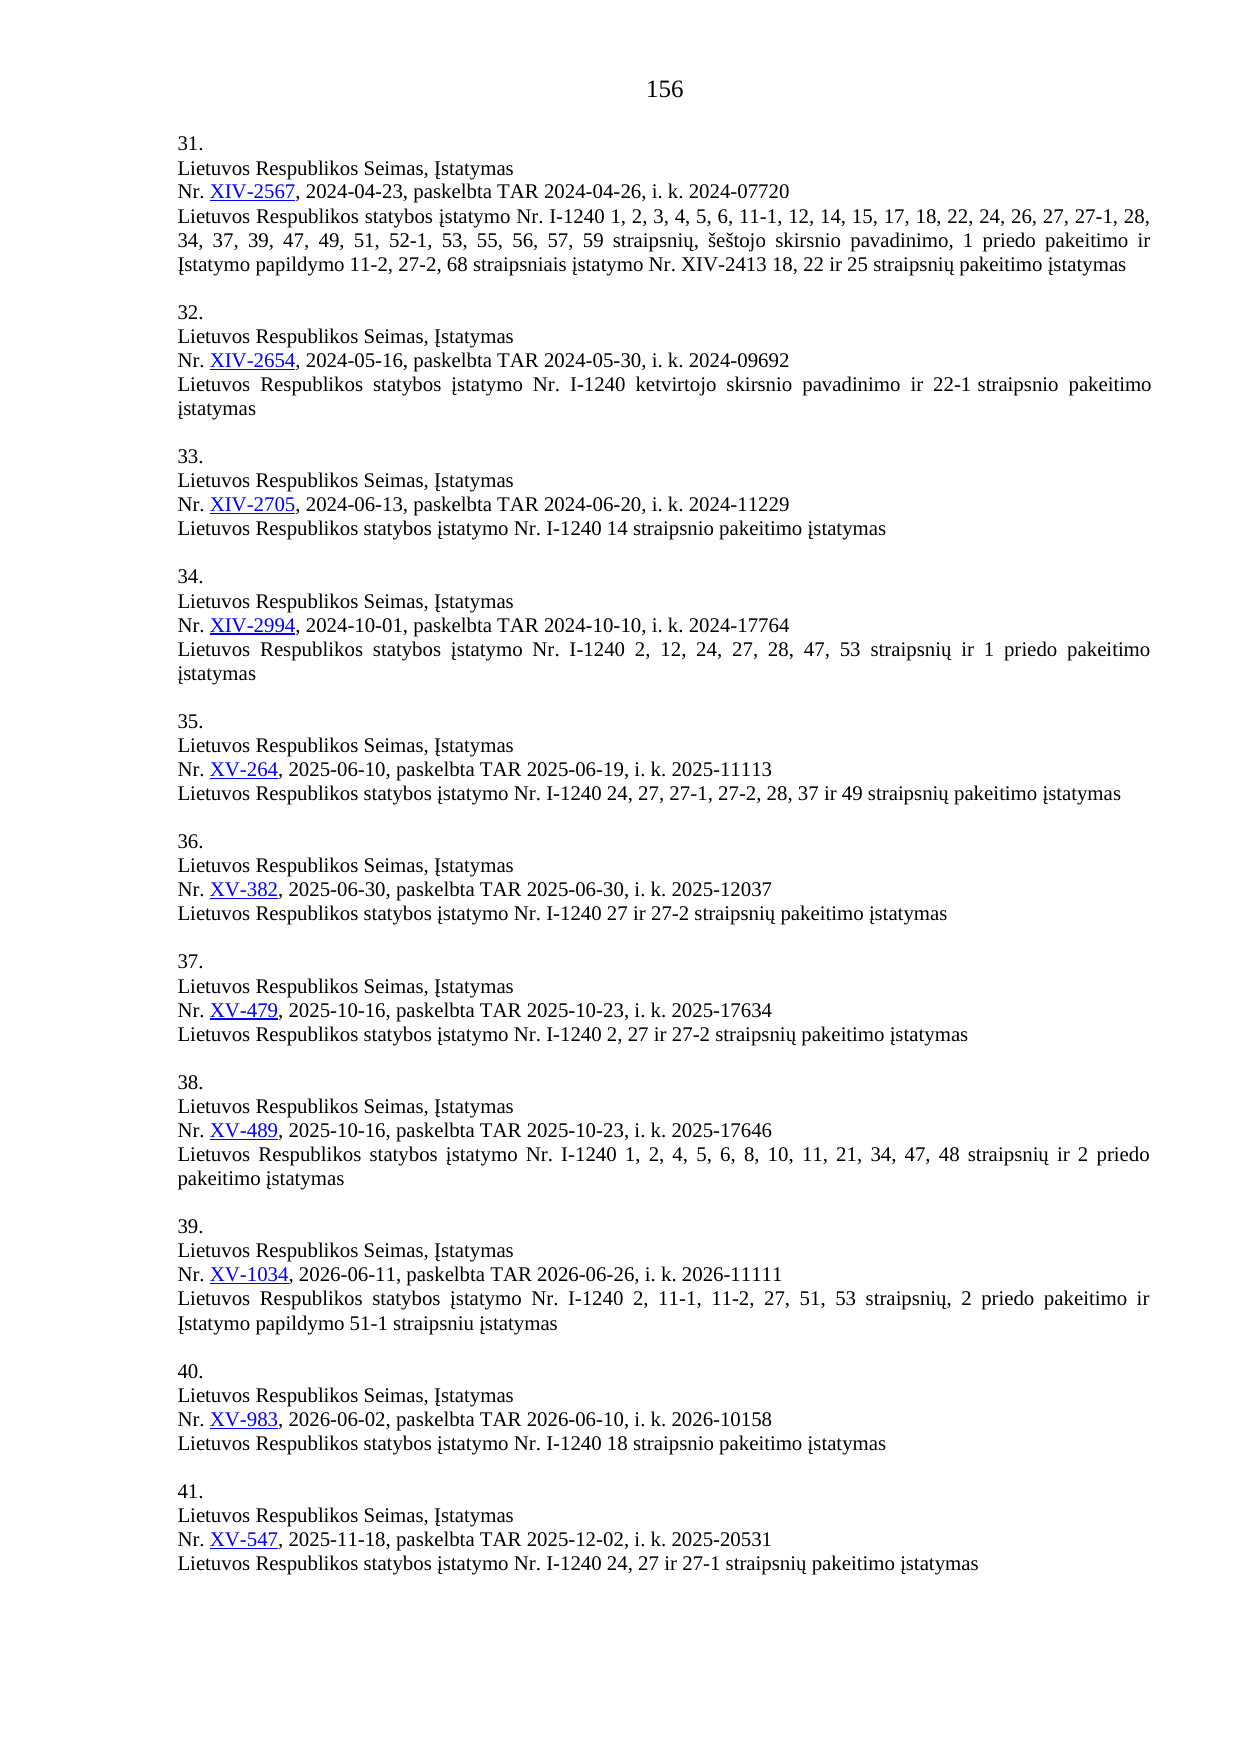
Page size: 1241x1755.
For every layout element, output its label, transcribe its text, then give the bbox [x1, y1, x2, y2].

text 35. [177, 709, 1152, 733]
text Lietuvos Respublikos statybos įstatymo Nr. I-1240 18 straipsnio pakeitimo įstatymas [177, 1431, 1152, 1455]
text 33. [177, 444, 1152, 468]
text Lietuvos Respublikos Seimas, Įstatymas [177, 324, 1152, 348]
text Lietuvos Respublikos statybos įstatymo Nr. I-1240 24, 27, 27-1, 27-2, 28, 37 ir 49 straipsnių pakeitimo įstatymas [177, 781, 1152, 805]
text Nr. XV-479, 2025-10-16, paskelbta TAR 2025-10-23, i. k. 2025-17634 [177, 998, 1152, 1022]
text Lietuvos Respublikos Seimas, Įstatymas [177, 1238, 1152, 1262]
text Lietuvos Respublikos statybos įstatymo Nr. I-1240 14 straipsnio pakeitimo įstatymas [177, 516, 1152, 540]
text Nr. XV-983, 2026-06-02, paskelbta TAR 2026-06-10, i. k. 2026-10158 [177, 1407, 1152, 1431]
text Lietuvos Respublikos statybos įstatymo Nr. I-1240 2, 11-1, 11-2, 27, 51, 53 straipsnių, 2 priedo pakeitimo ir Įstatymo papildymo 51-1 straipsniu įstatymas [177, 1286, 1152, 1334]
text 38. [177, 1070, 1152, 1094]
text 36. [177, 829, 1152, 853]
text Lietuvos Respublikos Seimas, Įstatymas [177, 733, 1152, 757]
text 40. [177, 1358, 1152, 1383]
text Nr. XV-382, 2025-06-30, paskelbta TAR 2025-06-30, i. k. 2025-12037 [177, 877, 1152, 901]
text Lietuvos Respublikos Seimas, Įstatymas [177, 588, 1152, 613]
text Nr. XV-489, 2025-10-16, paskelbta TAR 2025-10-23, i. k. 2025-17646 [177, 1118, 1152, 1142]
text Nr. XIV-2994, 2024-10-01, paskelbta TAR 2024-10-10, i. k. 2024-17764 [177, 613, 1152, 637]
text Lietuvos Respublikos statybos įstatymo Nr. I-1240 2, 27 ir 27-2 straipsnių pakeitimo įstatymas [177, 1022, 1152, 1046]
text 39. [177, 1214, 1152, 1238]
text Nr. XV-547, 2025-11-18, paskelbta TAR 2025-12-02, i. k. 2025-20531 [177, 1527, 1152, 1551]
text Lietuvos Respublikos Seimas, Įstatymas [177, 1383, 1152, 1407]
text Lietuvos Respublikos Seimas, Įstatymas [177, 1094, 1152, 1118]
text Lietuvos Respublikos statybos įstatymo Nr. I-1240 1, 2, 4, 5, 6, 8, 10, 11, 21, 34, 47, 48 straipsnių ir 2 priedo pakeitimo įstatymas [177, 1142, 1152, 1190]
text Nr. XIV-2567, 2024-04-23, paskelbta TAR 2024-04-26, i. k. 2024-07720 [177, 179, 1152, 203]
text Lietuvos Respublikos statybos įstatymo Nr. I-1240 27 ir 27-2 straipsnių pakeitimo įstatymas [177, 901, 1152, 925]
text Lietuvos Respublikos Seimas, Įstatymas [177, 973, 1152, 998]
text Lietuvos Respublikos Seimas, Įstatymas [177, 468, 1152, 492]
text Lietuvos Respublikos statybos įstatymo Nr. I-1240 24, 27 ir 27-1 straipsnių pakeitimo įstatymas [177, 1551, 1152, 1575]
text Nr. XIV-2705, 2024-06-13, paskelbta TAR 2024-06-20, i. k. 2024-11229 [177, 492, 1152, 516]
text Lietuvos Respublikos statybos įstatymo Nr. I-1240 ketvirtojo skirsnio pavadinimo ir 22-1 straipsnio pakeitimo įstatymas [177, 372, 1152, 420]
text Lietuvos Respublikos Seimas, Įstatymas [177, 1503, 1152, 1527]
text 34. [177, 564, 1152, 588]
text Nr. XV-264, 2025-06-10, paskelbta TAR 2025-06-19, i. k. 2025-11113 [177, 757, 1152, 781]
text Nr. XV-1034, 2026-06-11, paskelbta TAR 2026-06-26, i. k. 2026-11111 [177, 1262, 1152, 1286]
text Lietuvos Respublikos Seimas, Įstatymas [177, 155, 1152, 179]
text 31. [177, 131, 1152, 155]
text 32. [177, 300, 1152, 324]
text Lietuvos Respublikos Seimas, Įstatymas [177, 853, 1152, 877]
text 37. [177, 949, 1152, 973]
text Lietuvos Respublikos statybos įstatymo Nr. I-1240 2, 12, 24, 27, 28, 47, 53 straipsnių ir 1 priedo pakeitimo įstatymas [177, 637, 1152, 685]
text Nr. XIV-2654, 2024-05-16, paskelbta TAR 2024-05-30, i. k. 2024-09692 [177, 348, 1152, 372]
text Lietuvos Respublikos statybos įstatymo Nr. I-1240 1, 2, 3, 4, 5, 6, 11-1, 12, 14, 15, 17, 18, 22, 24, 26, 27, 27-1, 28, 34, 37, 39, 47, 49, 51, 52-1, 53, 55, 56, 57, 59 straipsnių, šeštojo skirsnio pavadinimo, 1 priedo pakeitimo ir Įstatymo papildymo 11-2, 27-2, 68 straipsniais įstatymo Nr. XIV-2413 18, 22 ir 25 straipsnių pakeitimo įstatymas [177, 203, 1152, 276]
text 41. [177, 1479, 1152, 1503]
